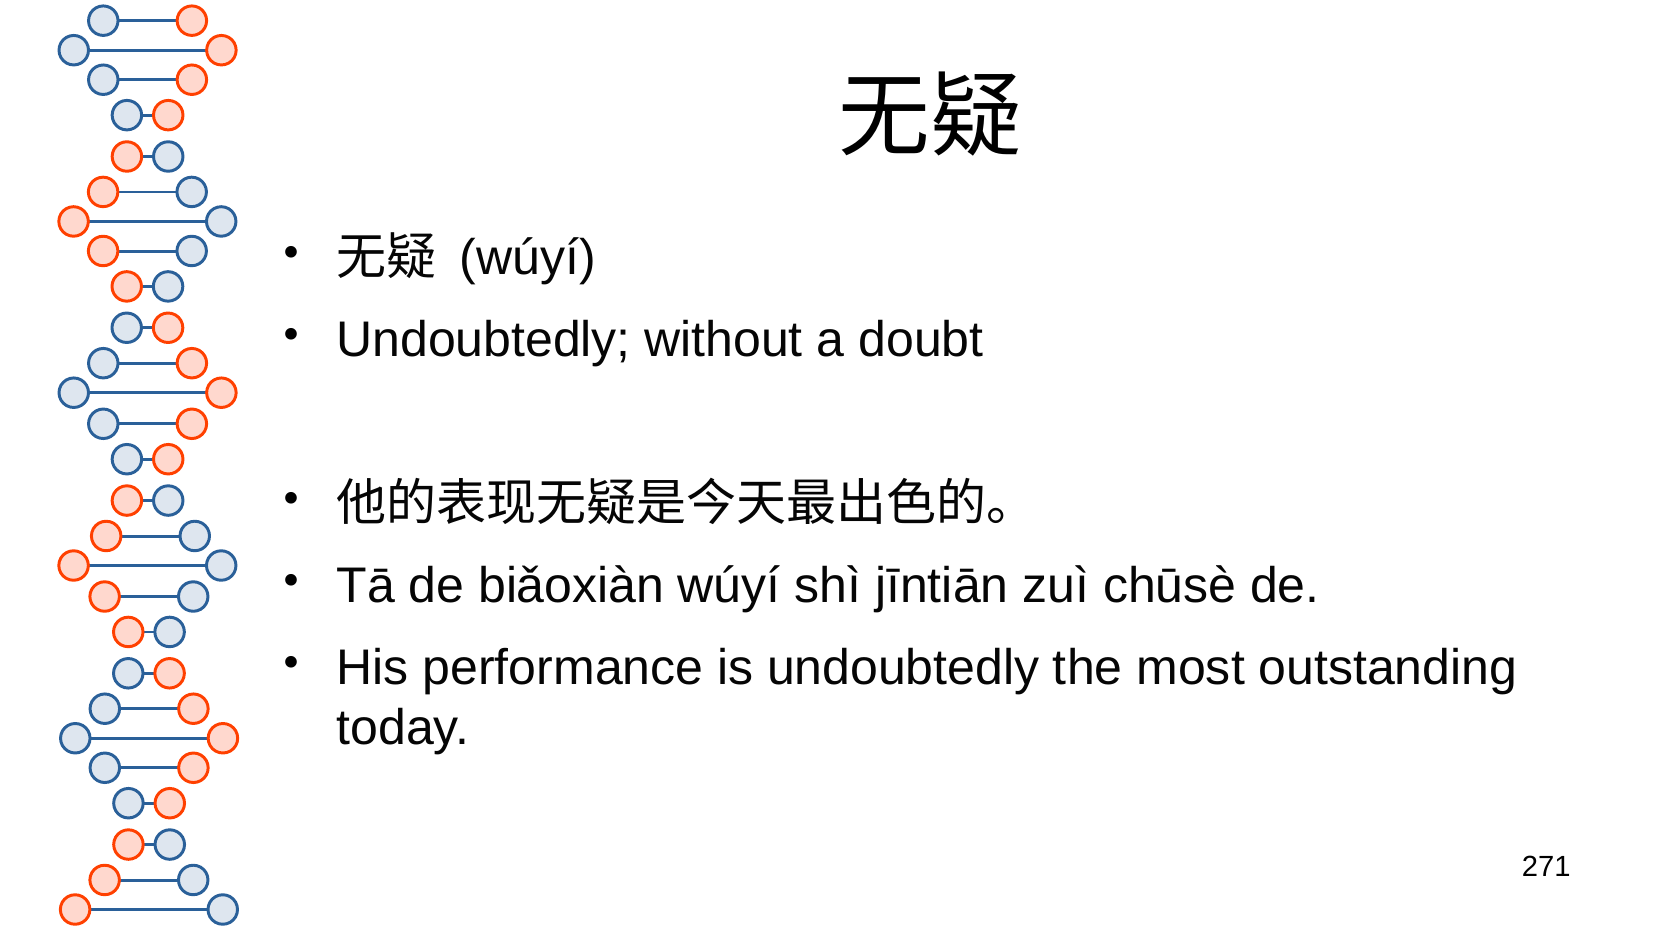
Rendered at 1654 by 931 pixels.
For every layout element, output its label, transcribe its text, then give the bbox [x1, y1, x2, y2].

list 无疑 (wúyí) Undoubtedly; without a doubt 他的表现无疑是今天最出色的。 Tā de biǎoxiàn wúyí shì jīntiān zuì chūsè de. His performance is undoubtedly the most outstanding today. [265, 224, 1595, 764]
title 无疑 [265, 35, 1595, 189]
